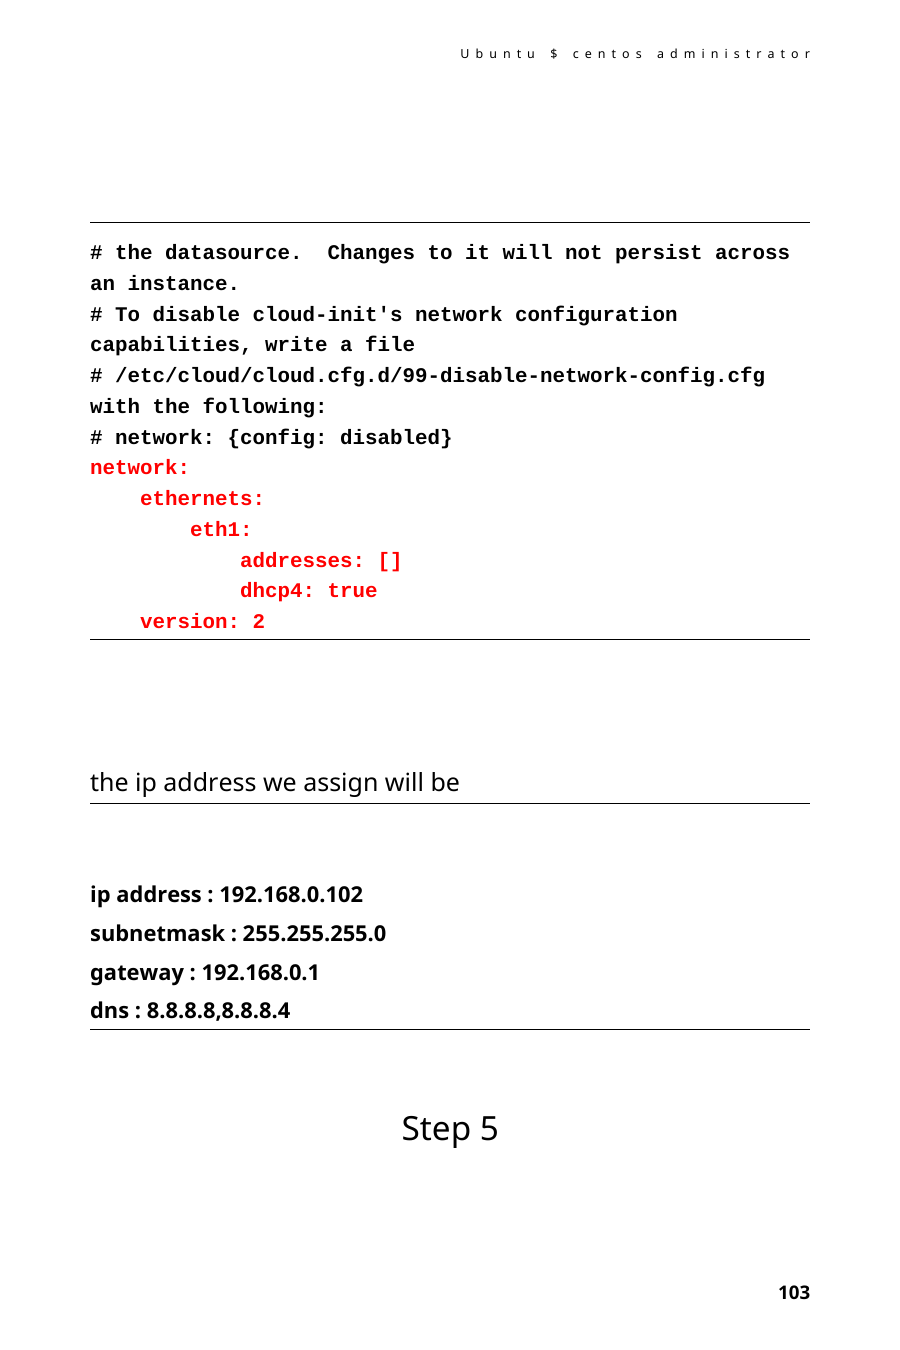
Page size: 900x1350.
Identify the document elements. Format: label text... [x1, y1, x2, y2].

text the ip address we assign will be [90, 764, 810, 803]
text network: [90, 457, 810, 481]
text dns : 8.8.8.8,8.8.8.4 [90, 995, 810, 1029]
text # /etc/cloud/cloud.cfg.d/99-disable-network-config.cfg with the following: [90, 365, 810, 419]
text gateway : 192.168.0.1 [90, 957, 810, 986]
text ip address : 192.168.0.102 [90, 879, 810, 909]
text # To disable cloud-init's network configuration capabilities, write a file [90, 304, 810, 358]
text ethernets: [90, 488, 810, 512]
text subnetmask : 255.255.255.0 [90, 918, 810, 948]
text Step 5 [90, 1105, 810, 1150]
text version: 2 [90, 611, 810, 639]
text eth1: [90, 519, 810, 542]
text dhcp4: true [90, 580, 810, 604]
text # network: {config: disabled} [90, 427, 810, 450]
text # the datasource. Changes to it will not persist across an instance. [90, 242, 810, 297]
text addresses: [] [90, 549, 810, 573]
